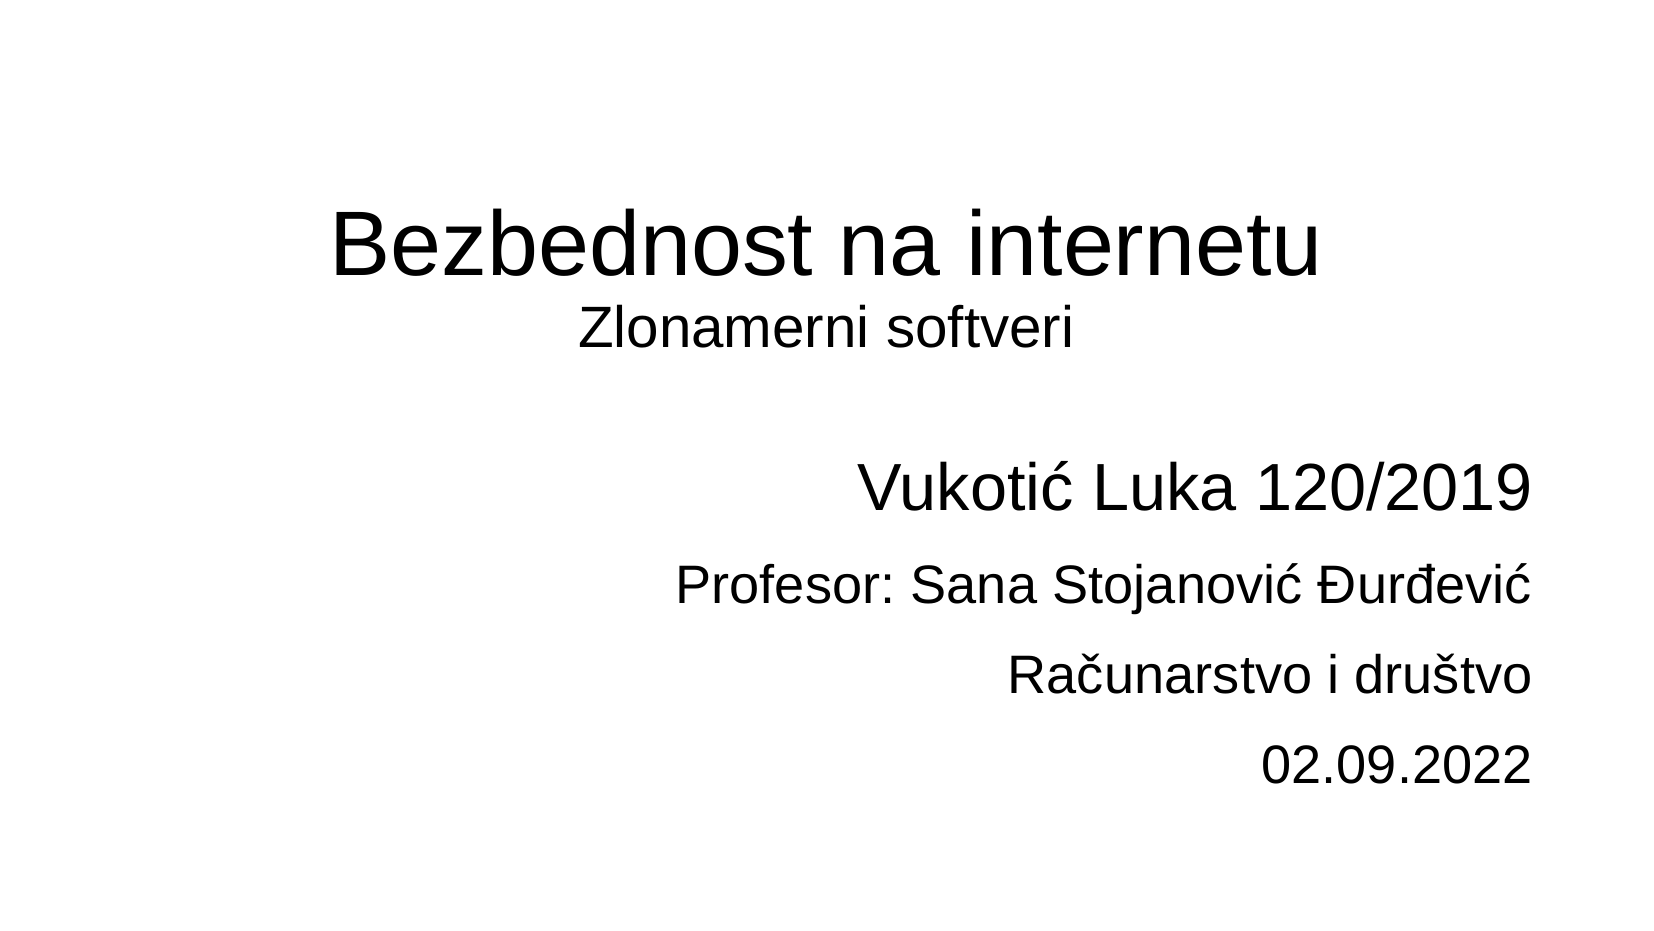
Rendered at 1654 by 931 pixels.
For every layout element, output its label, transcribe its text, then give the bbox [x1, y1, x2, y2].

list Vukotić Luka 120/2019 Profesor: Sana Stojanović Đurđević Računarstvo i društvo 02.09.2022 [45, 195, 1534, 796]
title Bezbednost na internetu Zlonamerni softveri [82, 90, 1571, 361]
